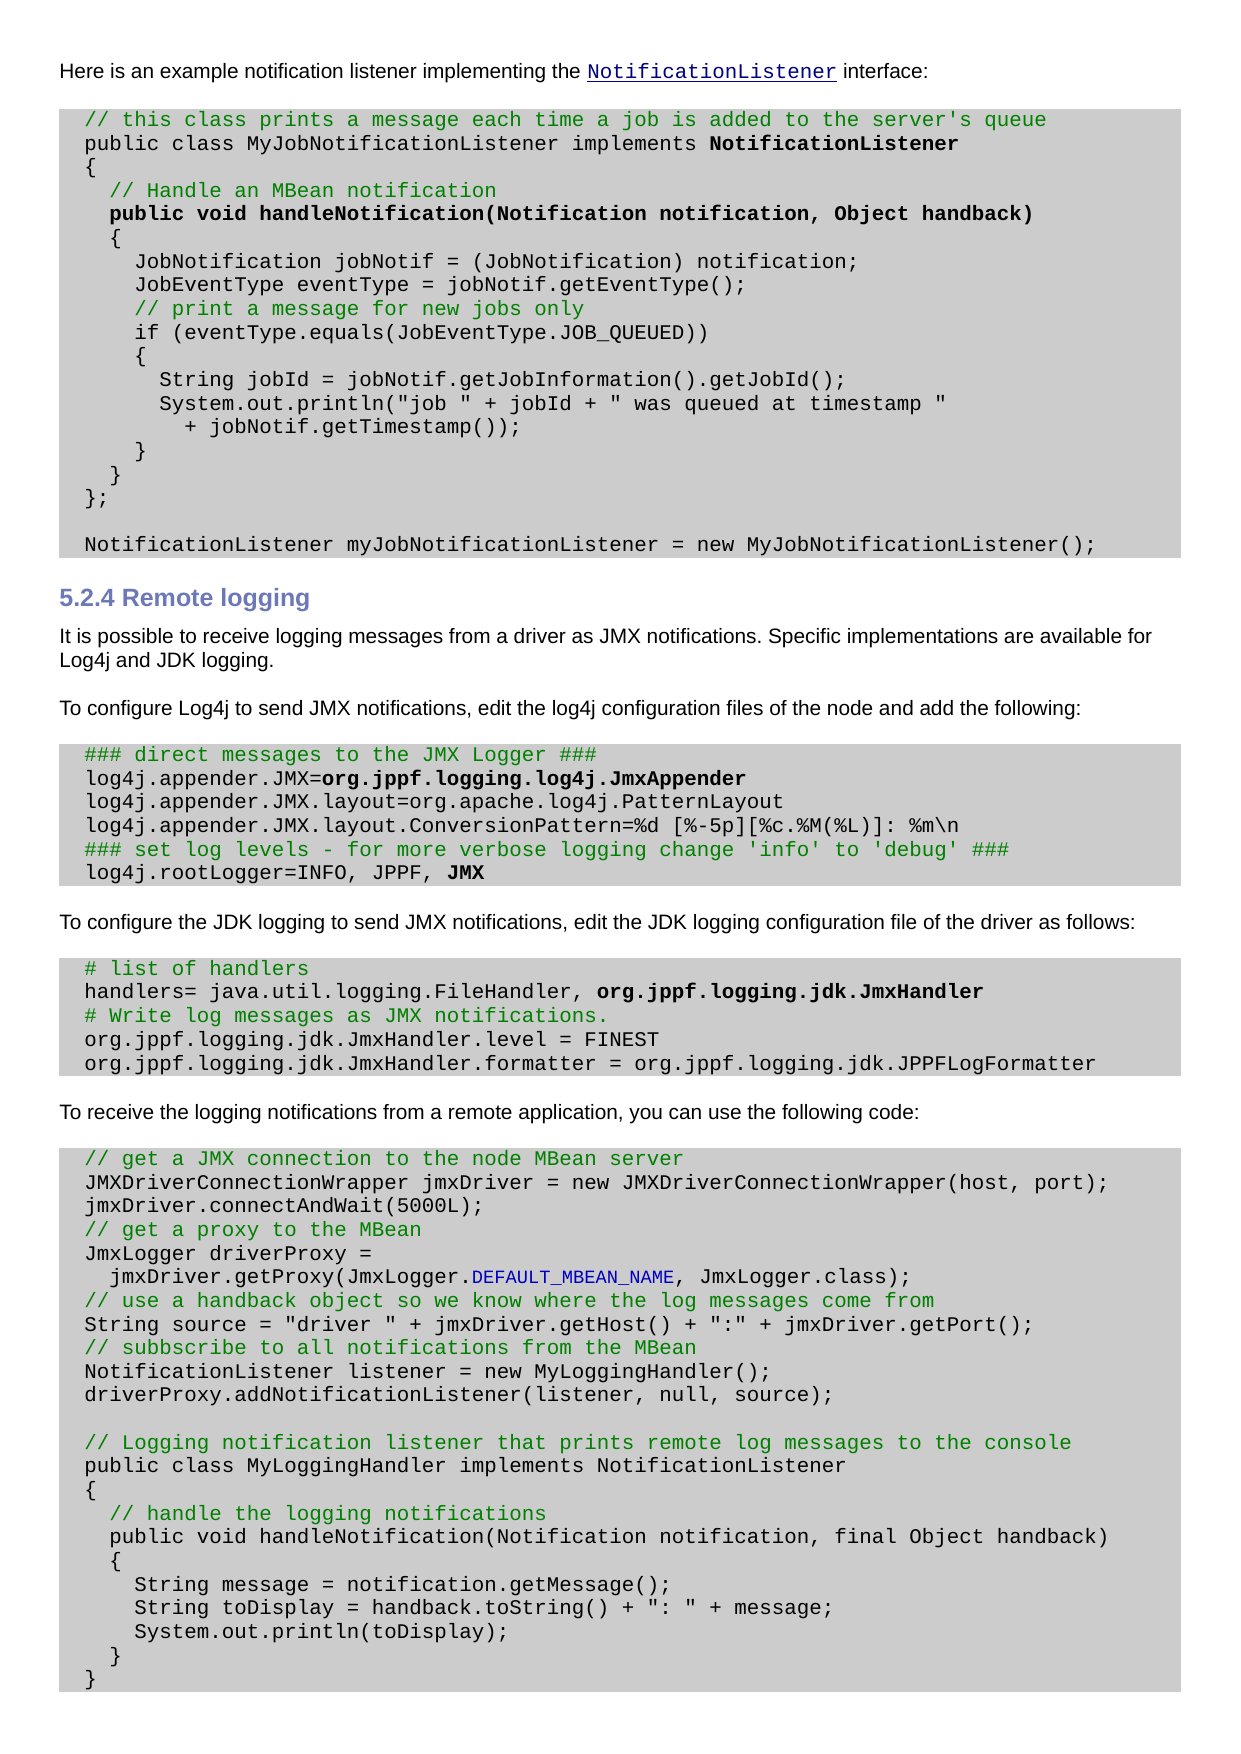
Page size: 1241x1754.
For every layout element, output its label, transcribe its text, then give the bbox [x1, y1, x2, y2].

text JobNotification jobNotif = (JobNotification) notification; [59, 251, 1181, 274]
text } [59, 1668, 1181, 1692]
text public class MyJobNotificationListener implements NotificationListener [59, 132, 1181, 156]
text System.out.println(toDisplay); [59, 1621, 1181, 1644]
text To receive the logging notifications from a remote application, you can use the following code: [59, 1100, 1181, 1124]
text log4j.appender.JMX=org.jppf.logging.log4j.JmxAppender [59, 768, 1181, 791]
text // get a proxy to the MBean [59, 1219, 1181, 1243]
text + jobNotif.getTimestamp()); [59, 416, 1181, 440]
text public class MyLoggingHandler implements NotificationListener [59, 1455, 1181, 1479]
text // use a handback object so we know where the log messages come from [59, 1290, 1181, 1313]
text } [59, 440, 1181, 463]
text { [59, 227, 1181, 251]
text { [59, 156, 1181, 180]
text org.jppf.logging.jdk.JmxHandler.formatter = org.jppf.logging.jdk.JPPFLogFormatter [59, 1052, 1181, 1076]
text // get a JMX connection to the node MBean server [59, 1148, 1181, 1172]
text if (eventType.equals(JobEventType.JOB_QUEUED)) [59, 322, 1181, 345]
text public void handleNotification(Notification notification, final Object handback) [59, 1526, 1181, 1550]
text { [59, 1550, 1181, 1574]
text { [59, 345, 1181, 369]
text } [59, 463, 1181, 487]
text ### direct messages to the JMX Logger ### [59, 744, 1181, 768]
text System.out.println("job " + jobId + " was queued at timestamp " [59, 393, 1181, 416]
text # Write log messages as JMX notifications. [59, 1005, 1181, 1029]
text // print a message for new jobs only [59, 298, 1181, 322]
text NotificationListener listener = new MyLoggingHandler(); [59, 1361, 1181, 1384]
text JobEventType eventType = jobNotif.getEventType(); [59, 274, 1181, 298]
text Here is an example notification listener implementing the NotificationListener interface: [59, 59, 1181, 85]
text log4j.appender.JMX.layout=org.apache.log4j.PatternLayout [59, 791, 1181, 815]
text To configure Log4j to send JMX notifications, edit the log4j configuration files of the node and add the following: [59, 696, 1181, 720]
subtitle Remote logging [59, 583, 1181, 612]
text # list of handlers [59, 958, 1181, 982]
text handlers= java.util.logging.FileHandler, org.jppf.logging.jdk.JmxHandler [59, 982, 1181, 1005]
text public void handleNotification(Notification notification, Object handback) [59, 203, 1181, 227]
text JmxLogger driverProxy = [59, 1243, 1181, 1266]
text // handle the logging notifications [59, 1503, 1181, 1526]
text // this class prints a message each time a job is added to the server's queue [59, 109, 1181, 132]
text It is possible to receive logging messages from a driver as JMX notifications. Specific implementations are available for Log4j and JDK logging. [59, 624, 1181, 672]
text JMXDriverConnectionWrapper jmxDriver = new JMXDriverConnectionWrapper(host, port); [59, 1172, 1181, 1195]
text String message = notification.getMessage(); [59, 1574, 1181, 1597]
text NotificationListener myJobNotificationListener = new MyJobNotificationListener(); [59, 534, 1181, 558]
text jmxDriver.connectAndWait(5000L); [59, 1195, 1181, 1219]
text String source = "driver " + jmxDriver.getHost() + ":" + jmxDriver.getPort(); [59, 1313, 1181, 1337]
text }; [59, 487, 1181, 511]
text String jobId = jobNotif.getJobInformation().getJobId(); [59, 369, 1181, 393]
text } [59, 1644, 1181, 1668]
text // subbscribe to all notifications from the MBean [59, 1337, 1181, 1361]
text { [59, 1479, 1181, 1503]
text ### set log levels - for more verbose logging change 'info' to 'debug' ### [59, 839, 1181, 862]
text org.jppf.logging.jdk.JmxHandler.level = FINEST [59, 1029, 1181, 1052]
text // Handle an MBean notification [59, 180, 1181, 203]
text // Logging notification listener that prints remote log messages to the console [59, 1432, 1181, 1455]
text String toDisplay = handback.toString() + ": " + message; [59, 1597, 1181, 1621]
text jmxDriver.getProxy(JmxLogger.DEFAULT_MBEAN_NAME, JmxLogger.class); [59, 1266, 1181, 1290]
text log4j.rootLogger=INFO, JPPF, JMX [59, 862, 1181, 886]
text driverProxy.addNotificationListener(listener, null, source); [59, 1384, 1181, 1408]
text To configure the JDK logging to send JMX notifications, edit the JDK logging configuration file of the driver as follows: [59, 910, 1181, 934]
text log4j.appender.JMX.layout.ConversionPattern=%d [%-5p][%c.%M(%L)]: %m\n [59, 815, 1181, 839]
